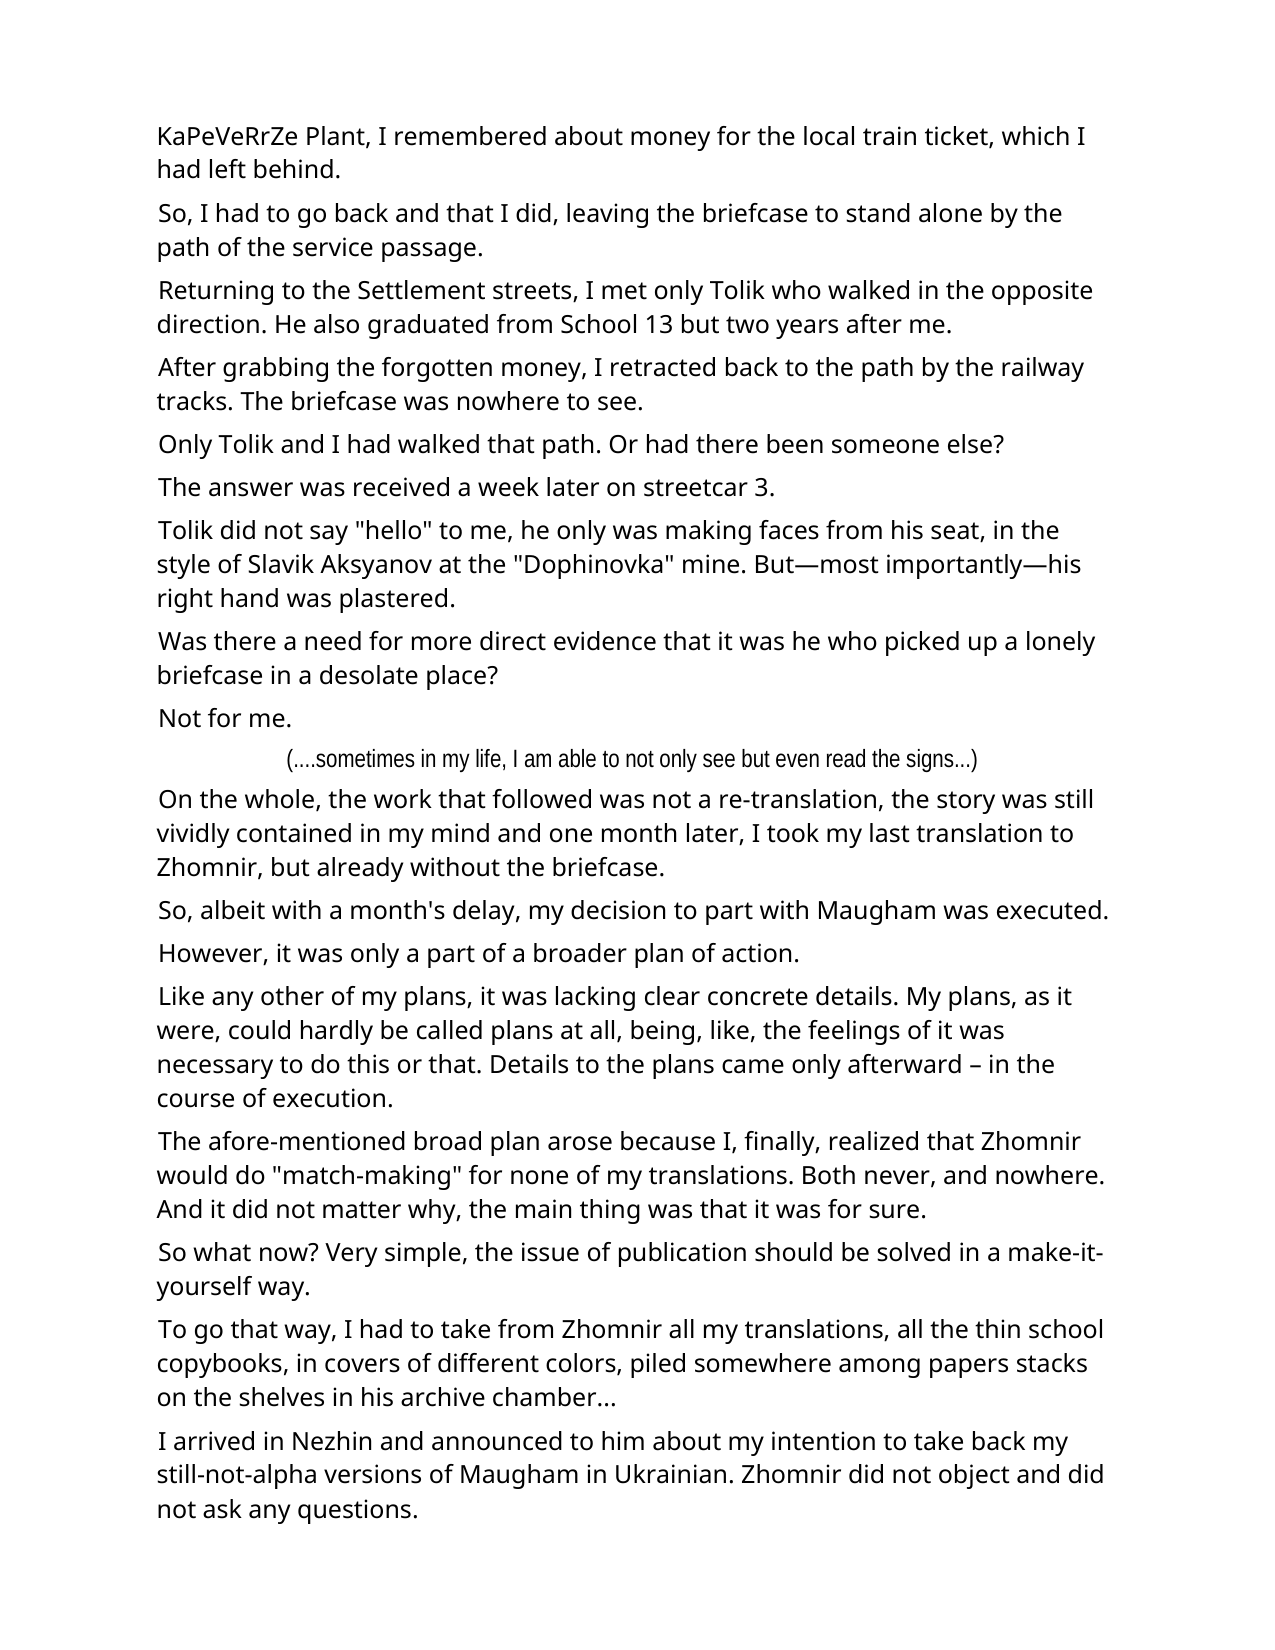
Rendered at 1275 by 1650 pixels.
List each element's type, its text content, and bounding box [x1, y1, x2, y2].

text Tolik did not say "hello" to me, he only was making faces from his seat, in the style of Slavik Aksyanov at the "Dophinovka" mine. But—most importantly—his right hand was plastered. [156, 512, 1118, 615]
list (....sometimes in my life, I am able to not only see but even read the signs...) [286, 744, 1118, 772]
text Not for me. [156, 701, 1118, 735]
text I arrived in Nezhin and announced to him about my intention to take back my still-not-alpha versions of Maugham in Ukrainian. Zhomnir did not object and did not ask any questions. [156, 1423, 1118, 1525]
text To go that way, I had to take from Zhomnir all my translations, all the thin school copybooks, in covers of different colors, piled somewhere among papers stacks on the shelves in his archive chamber... [156, 1312, 1118, 1414]
text However, it was only a part of a broader plan of action. [156, 936, 1118, 969]
text KaPeVeRrZe Plant, I remembered about money for the local train ticket, which I had left behind. [156, 118, 1118, 186]
text Returning to the Settlement streets, I met only Tolik who walked in the opposite direction. He also graduated from School 13 but two years after me. [156, 272, 1118, 340]
text After grabbing the forgotten money, I retracted back to the path by the railway tracks. The briefcase was nowhere to see. [156, 349, 1118, 417]
text Only Tolik and I had walked that path. Or had there been someone else? [156, 426, 1118, 461]
text The afore-mentioned broad plan arose because I, finally, realized that Zhomnir would do "match-making" for none of my translations. Both never, and nowhere. And it did not matter why, the main thing was that it was for sure. [156, 1124, 1118, 1226]
text The answer was received a week later on streetcar 3. [156, 469, 1118, 503]
text So what now? Very simple, the issue of publication should be solved in a make-it-yourself way. [156, 1235, 1118, 1303]
text Was there a need for more direct evidence that it was he who picked up a lonely briefcase in a desolate place? [156, 624, 1118, 692]
text Like any other of my plans, it was lacking clear concrete details. My plans, as it were, could hardly be called plans at all, being, like, the feelings of it was necessary to do this or that. Details to the plans came only afterward – in the course of execution. [156, 978, 1118, 1115]
text So, albeit with a month's delay, my decision to part with Maugham was executed. [156, 892, 1118, 927]
text On the whole, the work that followed was not a re-translation, the story was still vividly contained in my mind and one month later, I took my last translation to Zhomnir, but already without the briefcase. [156, 781, 1118, 883]
text So, I had to go back and that I did, leaving the briefcase to stand alone by the path of the service passage. [156, 195, 1118, 263]
